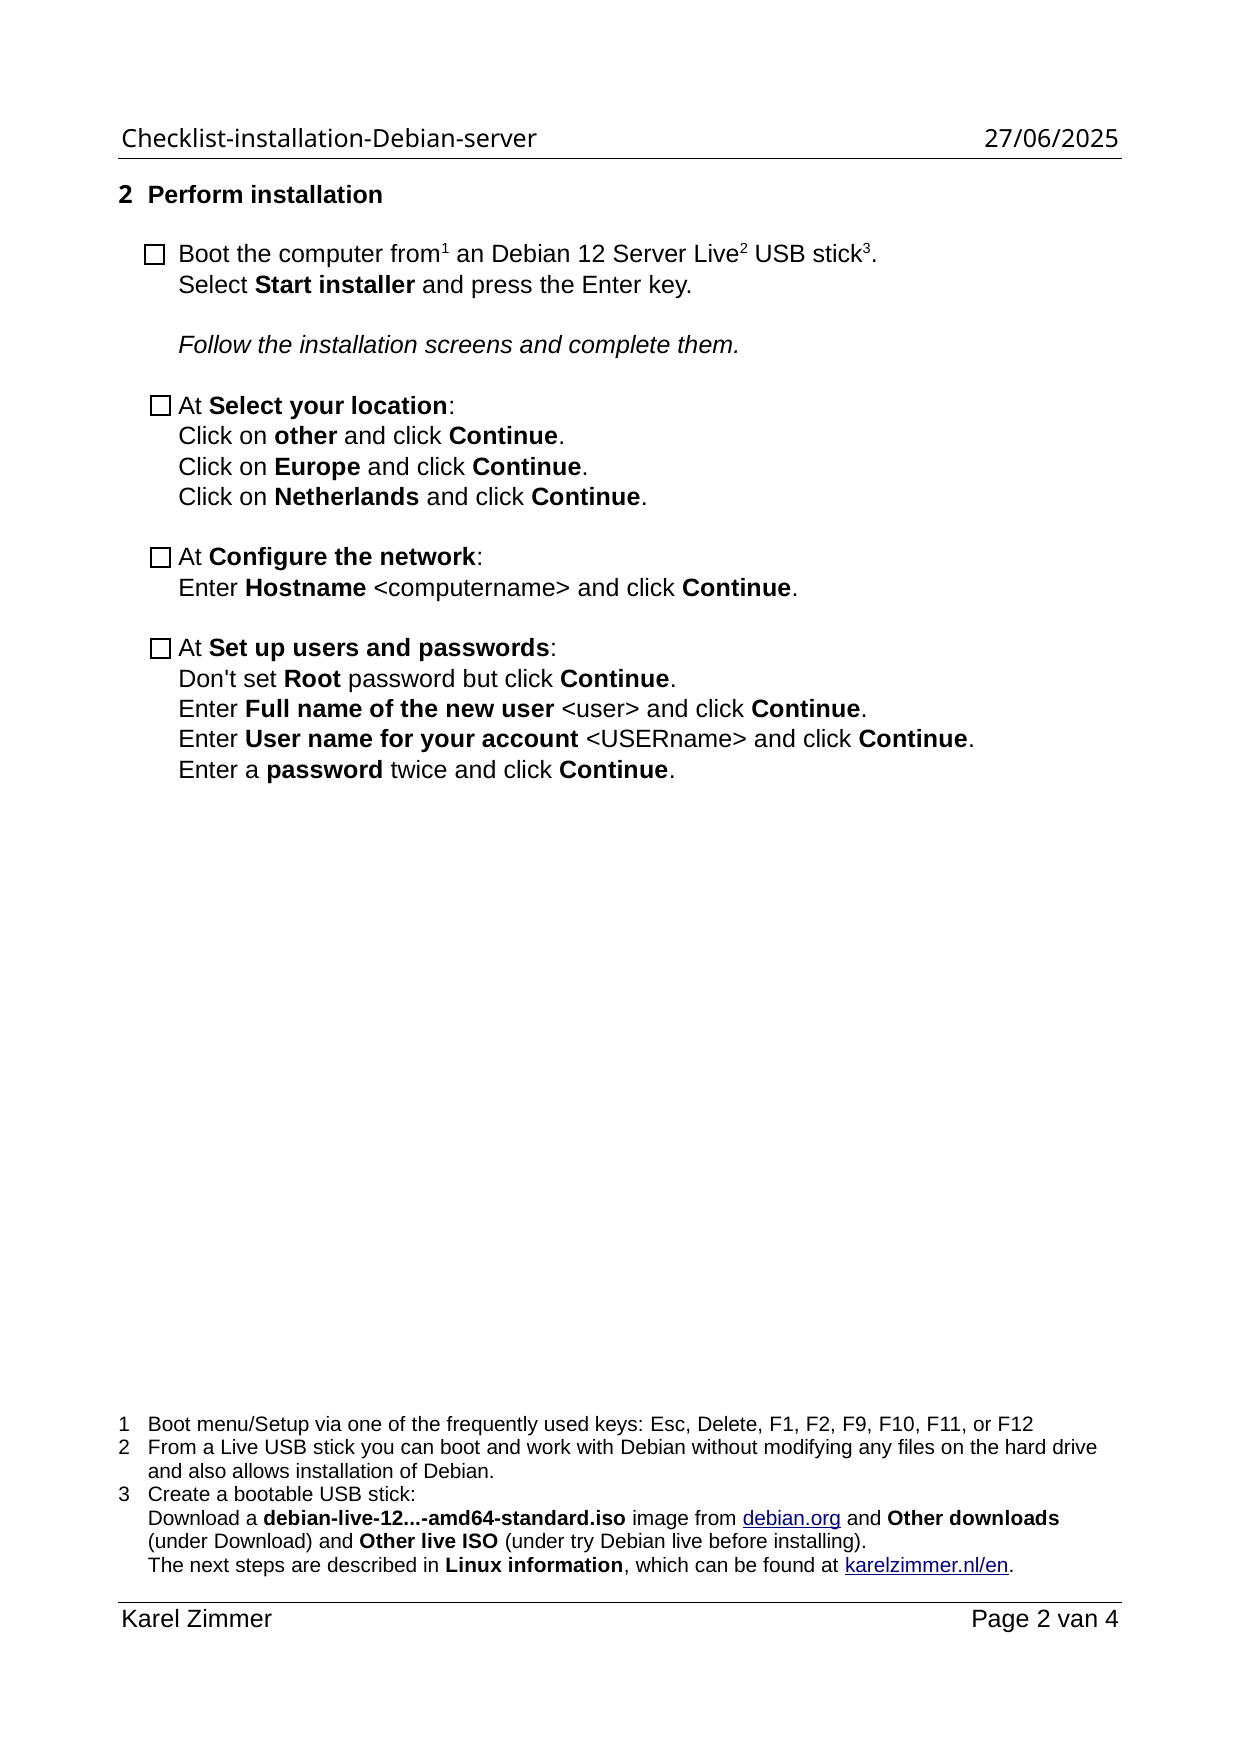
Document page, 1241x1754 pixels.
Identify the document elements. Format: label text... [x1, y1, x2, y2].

table_cell [177, 300, 1122, 330]
table_cell [142, 724, 177, 754]
table_cell [124, 724, 142, 754]
table_cell Select Start installer and press the Enter key. [177, 269, 1122, 300]
table_header Boot the computer from an Debian 12 Server Live USB stick. [177, 239, 1122, 269]
table_cell [124, 542, 142, 572]
table_cell [142, 754, 177, 785]
table_cell [124, 360, 142, 391]
table_cell [124, 512, 142, 542]
table_cell [142, 391, 177, 421]
table_cell At Select your location: [177, 391, 1122, 421]
table_cell [124, 330, 142, 360]
table_cell Click on Netherlands and click Continue. [177, 482, 1122, 512]
table_cell [142, 421, 177, 451]
table_cell [142, 633, 177, 663]
table_cell [124, 451, 142, 482]
table_cell [124, 664, 142, 694]
table_cell [142, 269, 177, 300]
table_header [124, 239, 142, 269]
table_cell At Configure the network: [177, 542, 1122, 572]
table_cell Enter a password twice and click Continue. [177, 754, 1122, 785]
table_cell Click on Europe and click Continue. [177, 451, 1122, 482]
table_cell [142, 573, 177, 603]
table_cell [177, 603, 1122, 633]
table_cell [142, 482, 177, 512]
table_cell [142, 664, 177, 694]
table_cell [142, 360, 177, 391]
table_cell Follow the installation screens and complete them. [177, 330, 1122, 360]
table_cell [142, 451, 177, 482]
table_cell [177, 512, 1122, 542]
table_cell Enter Full name of the new user <user> and click Continue. [177, 694, 1122, 724]
table_cell [177, 360, 1122, 391]
list Perform installation [118, 177, 1122, 211]
table_cell [124, 754, 142, 785]
table_cell [124, 573, 142, 603]
table_cell At Set up users and passwords: [177, 633, 1122, 663]
table_cell [124, 694, 142, 724]
table_header [142, 239, 177, 269]
table_cell [124, 391, 142, 421]
table_cell Enter User name for your account <USERname> and click Continue. [177, 724, 1122, 754]
table_cell [124, 633, 142, 663]
table_cell [142, 603, 177, 633]
table_cell [142, 330, 177, 360]
table_cell [124, 421, 142, 451]
table_cell [142, 542, 177, 572]
table_cell [124, 300, 142, 330]
table_cell Enter Hostname <computername> and click Continue. [177, 573, 1122, 603]
table_cell Don't set Root password but click Continue. [177, 664, 1122, 694]
table_cell [124, 482, 142, 512]
table_cell [124, 269, 142, 300]
table_cell Click on other and click Continue. [177, 421, 1122, 451]
table_cell [142, 300, 177, 330]
table_cell [124, 603, 142, 633]
table_cell [142, 512, 177, 542]
table_cell [142, 694, 177, 724]
